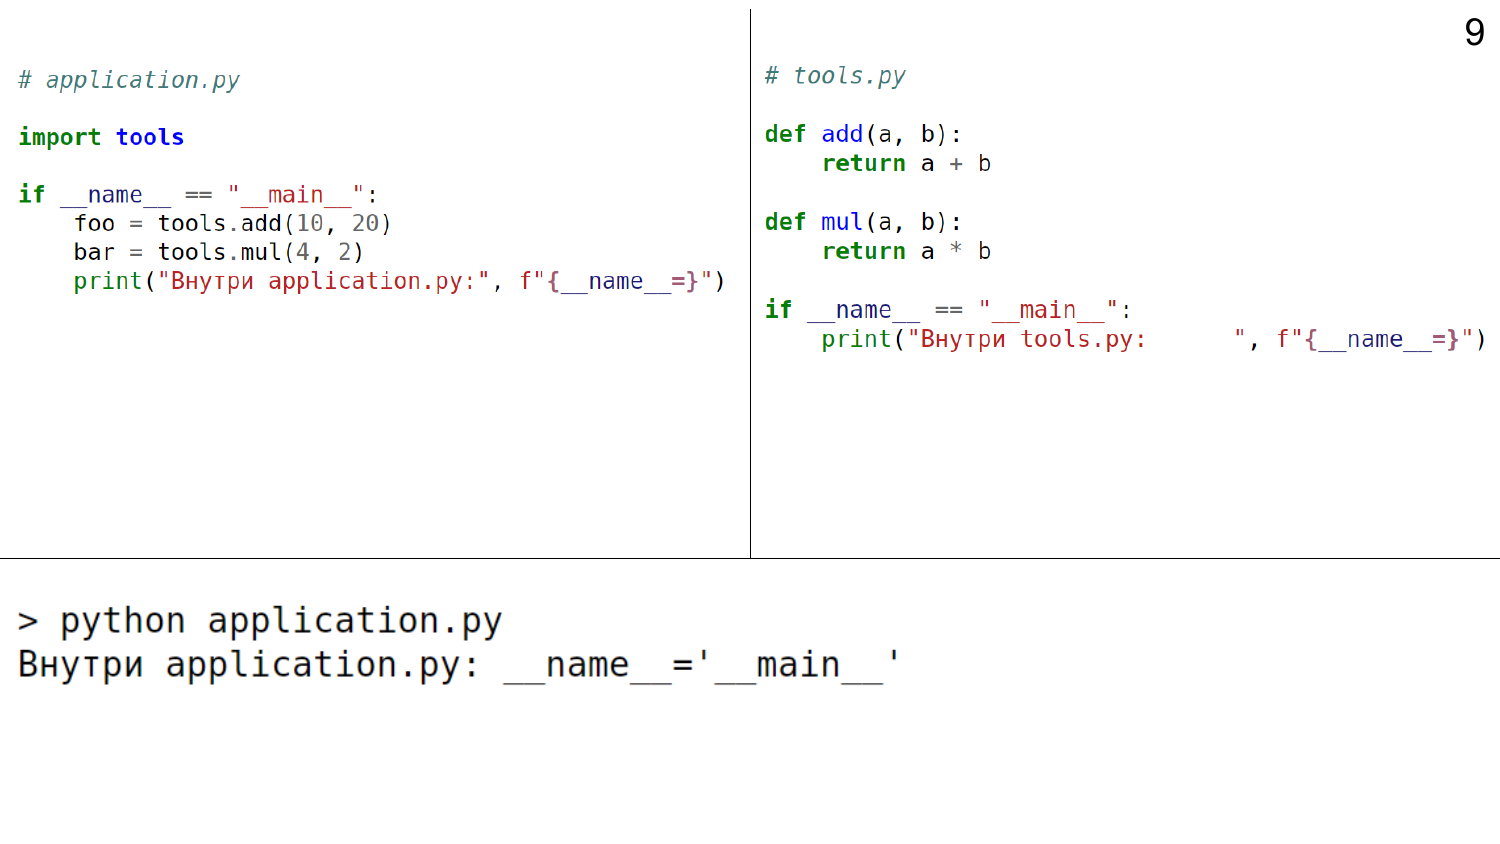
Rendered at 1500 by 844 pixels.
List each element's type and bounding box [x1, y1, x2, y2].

picture [759, 60, 1487, 358]
picture [10, 62, 730, 303]
picture [10, 602, 905, 698]
